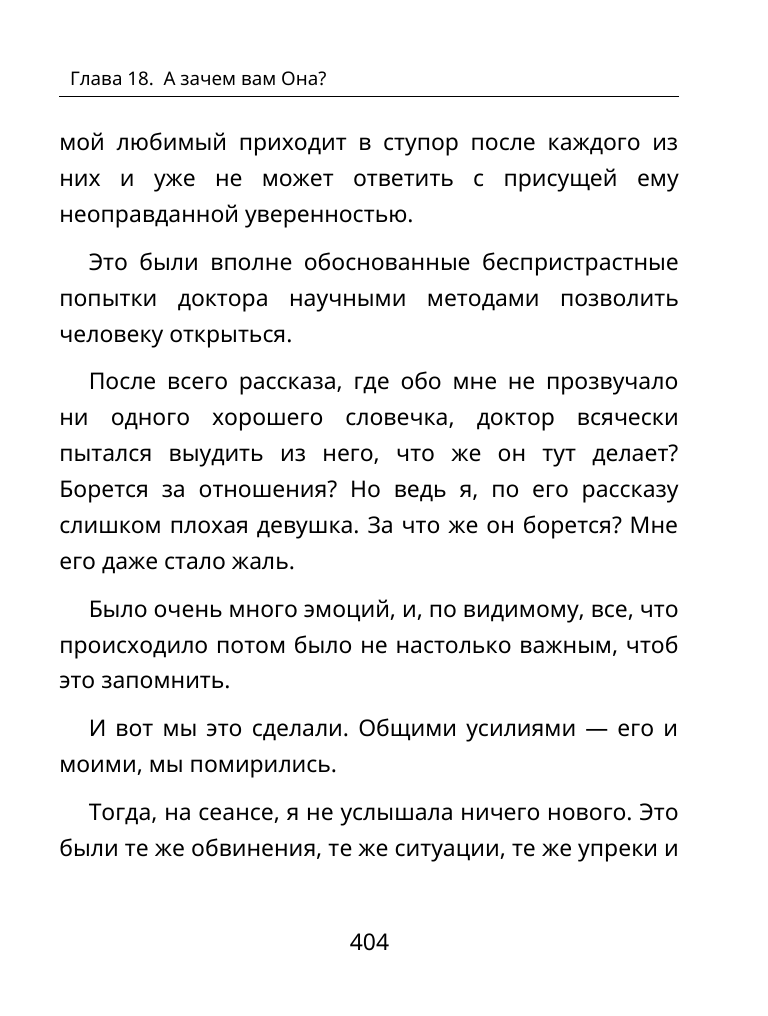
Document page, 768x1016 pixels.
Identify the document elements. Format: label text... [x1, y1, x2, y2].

text Тогда, на сеансе, я не услышала ничего нового. Это были те же обвинения, те же ситуации, те же упреки и [59, 796, 679, 863]
text Это были вполне обоснованные беспристрастные попытки доктора научными методами позволить человеку открыться. [59, 246, 679, 349]
text Было очень много эмоций, и, по видимому, все, что происходило потом было не настолько важным, чтоб это запомнить. [59, 593, 679, 696]
text мой любимый приходит в ступор после каждого из них и уже не может ответить с присущей ему неоправданной уверенностью. [59, 126, 679, 229]
text После всего рассказа, где обо мне не прозвучало ни одного хорошего словечка, доктор всячески пытался выудить из него, что же он тут делает? Борется за отношения? Но ведь я, по его рассказу слишком плохая девушка. За что же он борется? Мне его даже стало жаль. [59, 365, 679, 576]
text И вот мы это сделали. Общими усилиями — его и моими, мы помирились. [59, 712, 679, 779]
